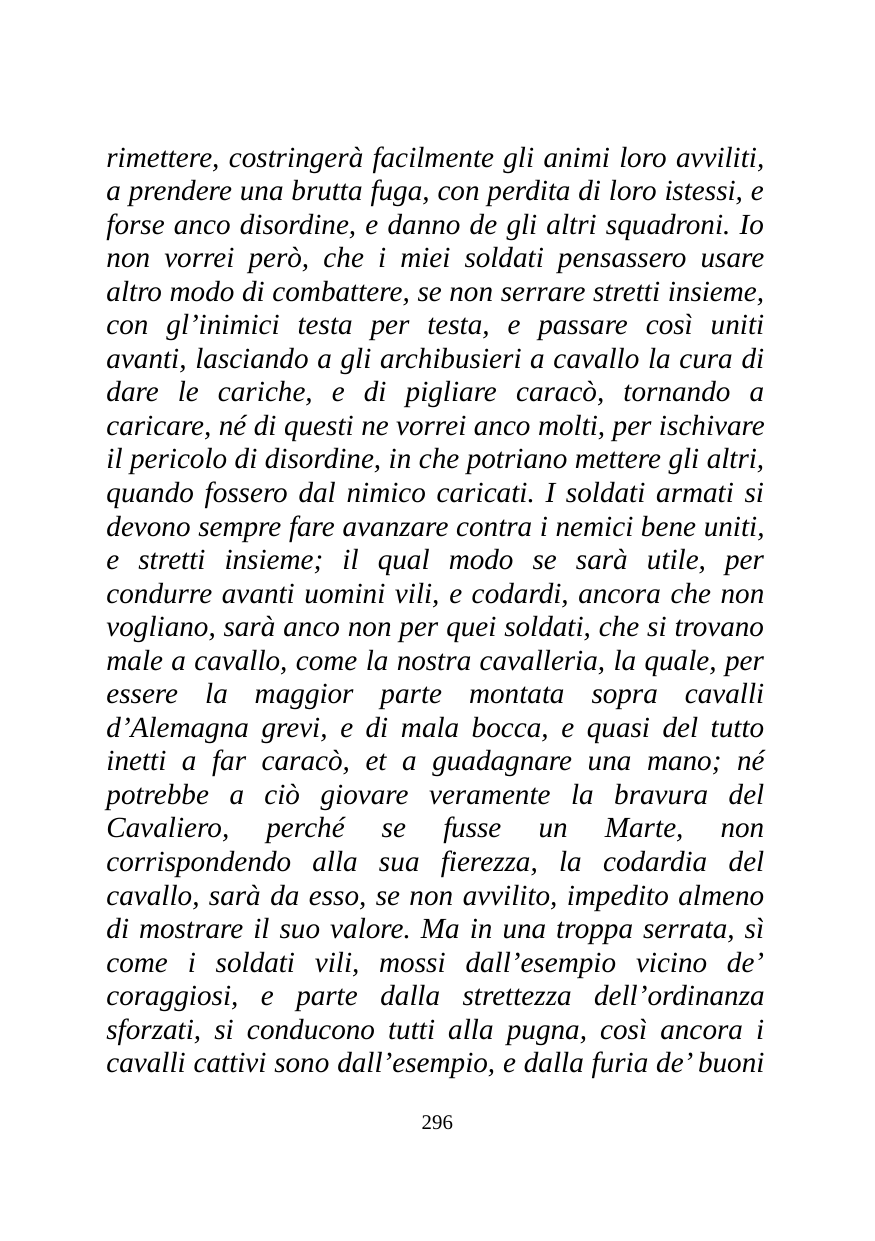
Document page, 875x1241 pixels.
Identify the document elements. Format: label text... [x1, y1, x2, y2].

text rimettere, costringerà facilmente gli animi loro avviliti, a prendere una brutta fuga, con perdita di loro istessi, e forse anco disordine, e danno de gli altri squadroni. Io non vorrei però, che i miei soldati pensassero usare altro modo di combattere, se non serrare stretti insieme, con gl’inimici testa per testa, e passare così uniti avanti, lasciando a gli archibusieri a cavallo la cura di dare le cariche, e di pigliare caracò, tornando a caricare, né di questi ne vorrei anco molti, per ischivare il pericolo di disordine, in che potriano mettere gli altri, quando fossero dal nimico caricati. I soldati armati si devono sempre fare avanzare contra i nemici bene uniti, e stretti insieme; il qual modo se sarà utile, per condurre avanti uomini vili, e codardi, ancora che non vogliano, sarà anco non per quei soldati, che si trovano male a cavallo, come la nostra cavalleria, la quale, per essere la maggior parte montata sopra cavalli d’Alemagna grevi, e di mala bocca, e quasi del tutto inetti a far caracò, et a guadagnare una mano; né potrebbe a ciò giovare veramente la bravura del Cavaliero, perché se fusse un Marte, non corrispondendo alla sua fierezza, la codardia del cavallo, sarà da esso, se non avvilito, impedito almeno di mostrare il suo valore. Ma in una troppa serrata, sì come i soldati vili, mossi dall’esempio vicino de’ coraggiosi, e parte dalla strettezza dell’ordinanza sforzati, si conducono tutti alla pugna, così ancora i cavalli cattivi sono dall’esempio, e dalla furia de’ buoni [106, 140, 768, 1079]
